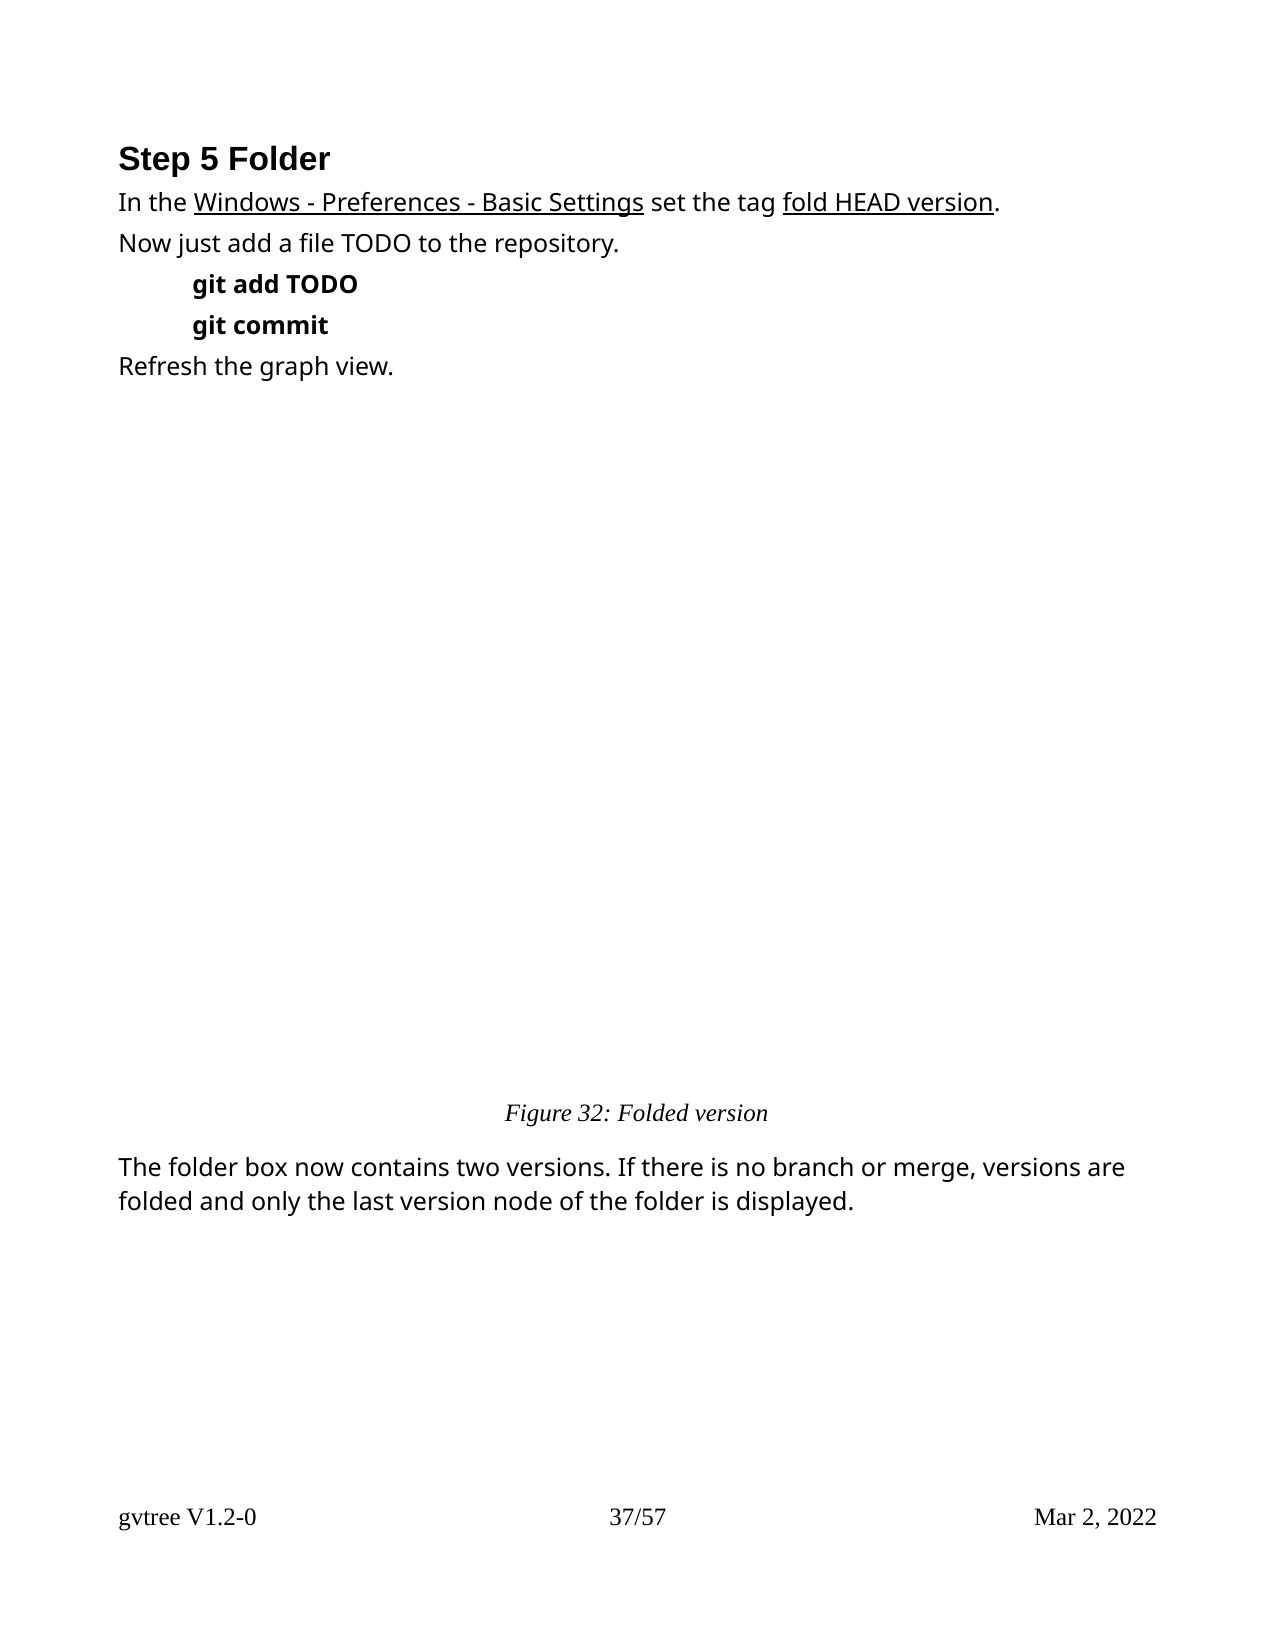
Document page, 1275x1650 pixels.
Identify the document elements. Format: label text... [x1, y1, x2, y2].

text [118, 395, 1157, 408]
text The folder box now contains two versions. If there is no branch or merge, versions are folded and only the last version node of the folder is displayed. [118, 1127, 1157, 1217]
subtitle Step 5 Folder [118, 139, 1157, 178]
text Now just add a file TODO to the repository. [118, 231, 1157, 258]
text Figure 32: Folded version [118, 408, 1157, 1127]
text git add TODO [118, 272, 1157, 299]
text In the Windows - Preferences - Basic Settings set the tag fold HEAD version. [118, 190, 1157, 217]
text Refresh the graph view. [118, 354, 1157, 381]
text git commit [118, 313, 1157, 340]
